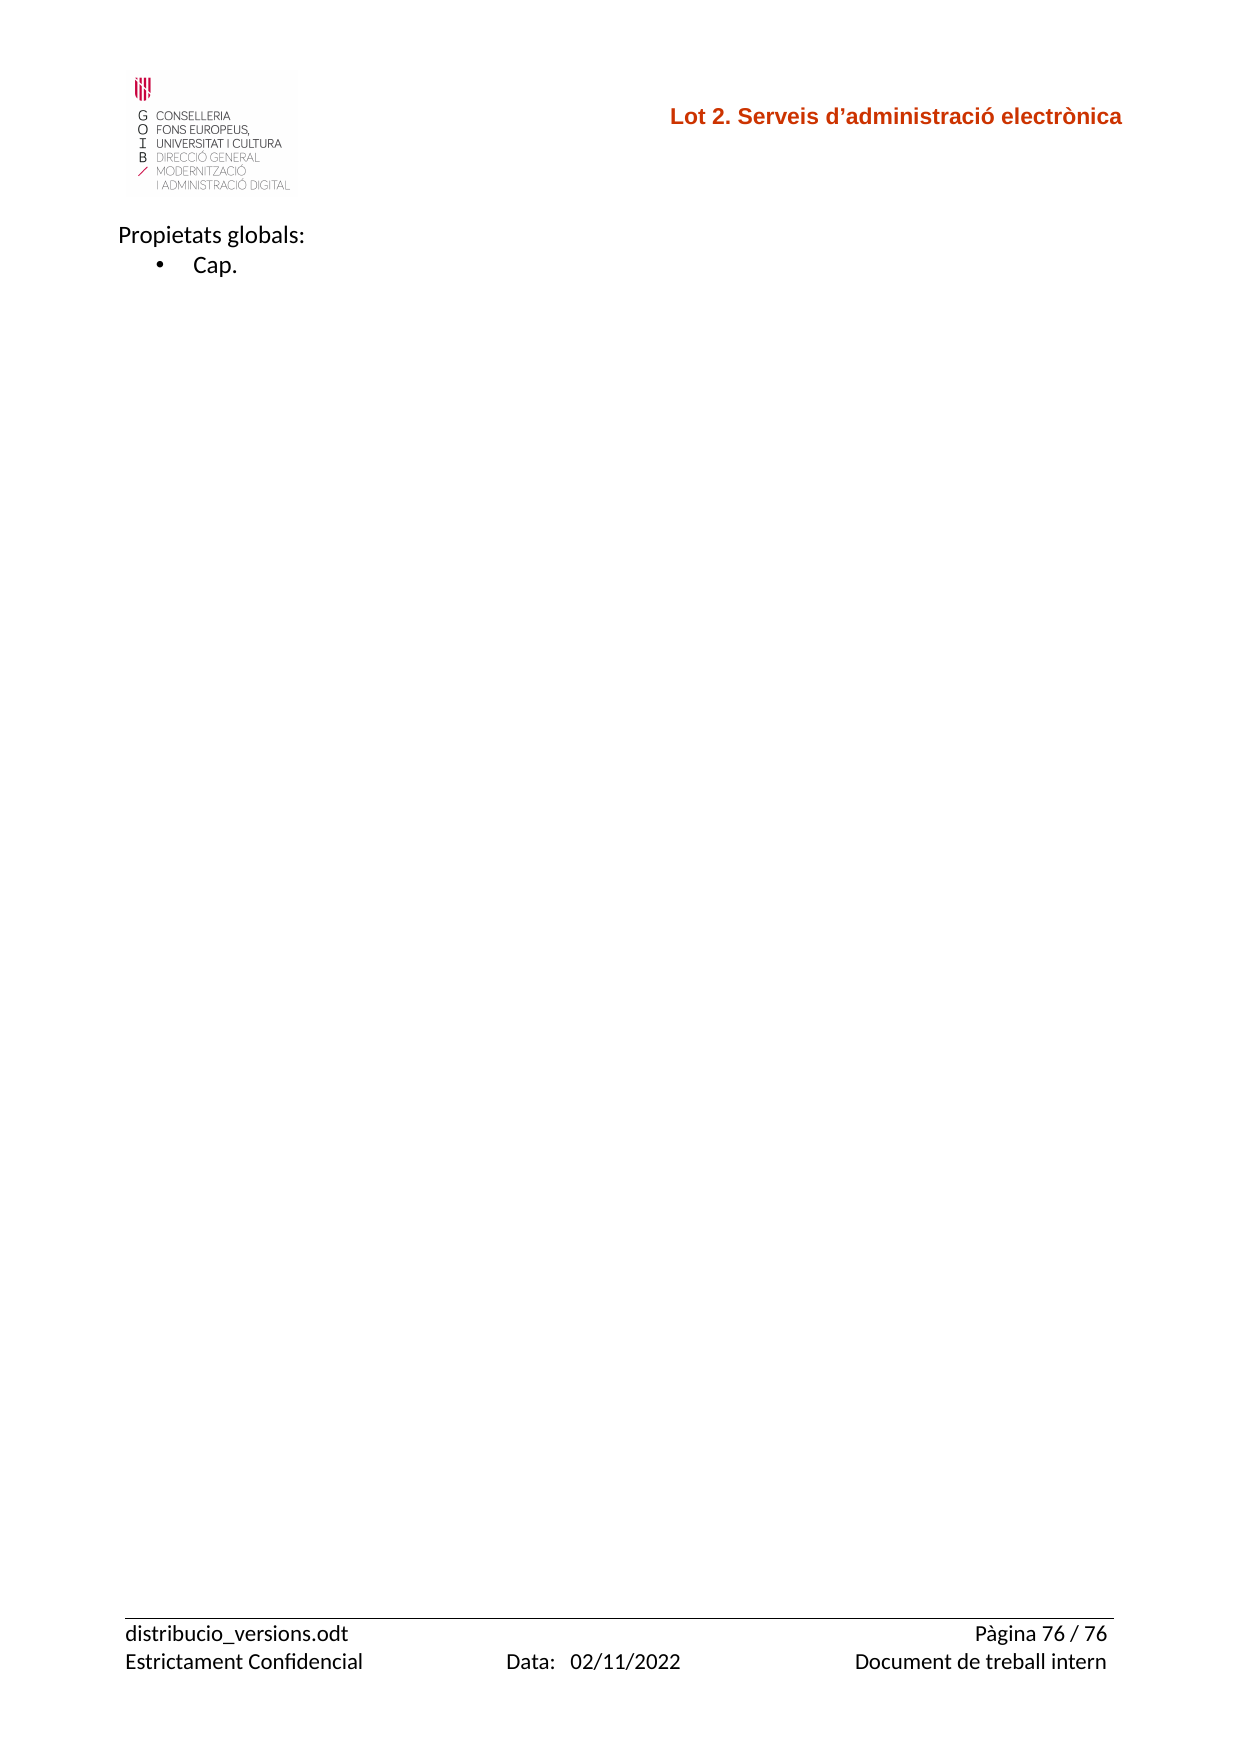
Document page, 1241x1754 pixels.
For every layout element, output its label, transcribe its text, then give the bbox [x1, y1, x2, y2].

text Propietats globals: [118, 219, 1122, 250]
list Cap. [156, 250, 1122, 280]
picture [126, 70, 299, 197]
